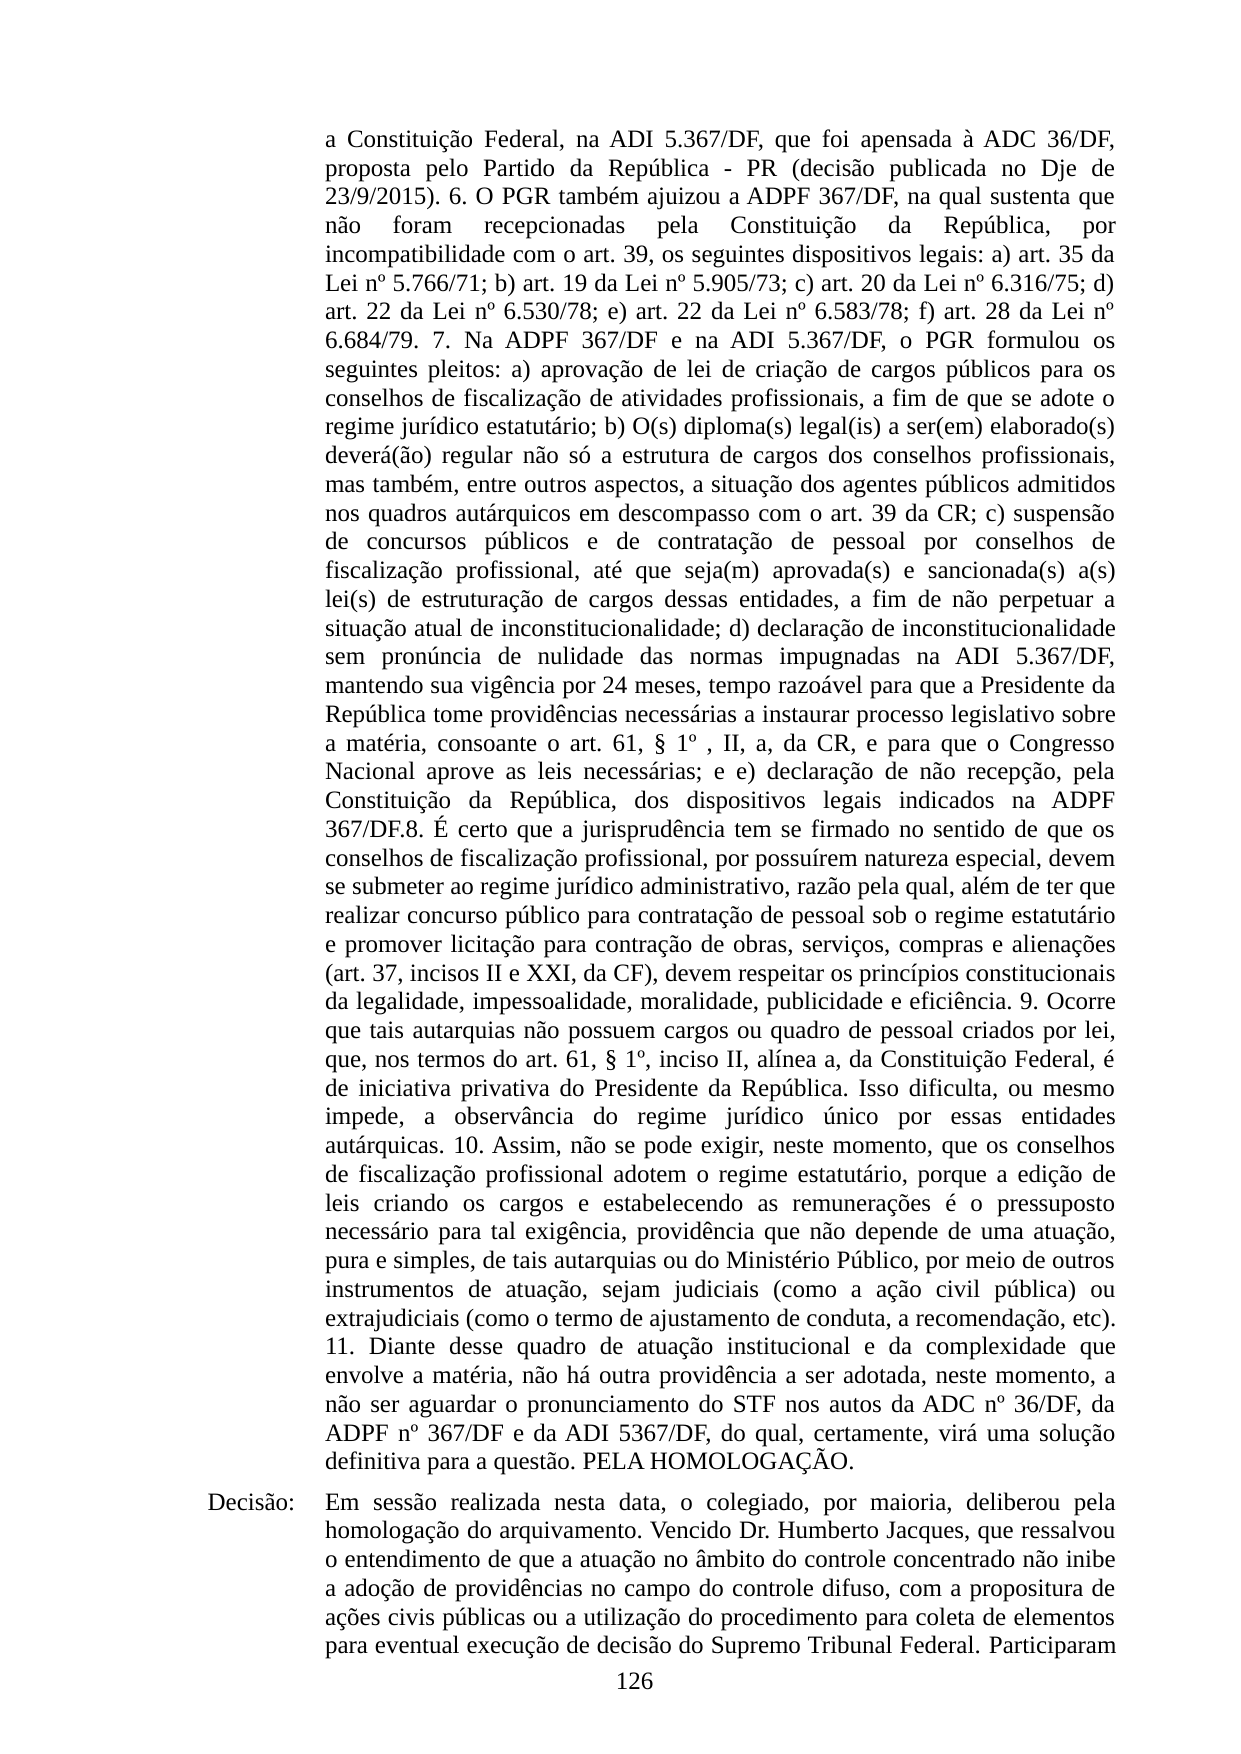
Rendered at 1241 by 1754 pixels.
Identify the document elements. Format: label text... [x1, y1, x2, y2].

table_cell a Constituição Federal, na ADI 5.367/DF, que foi apensada à ADC 36/DF, proposta pelo Partido da República - PR (decisão publicada no Dje de 23/9/2015). 6. O PGR também ajuizou a ADPF 367/DF, na qual sustenta que não foram recepcionadas pela Constituição da República, por incompatibilidade com o art. 39, os seguintes dispositivos legais: a) art. 35 da Lei nº 5.766/71; b) art. 19 da Lei nº 5.905/73; c) art. 20 da Lei nº 6.316/75; d) art. 22 da Lei nº 6.530/78; e) art. 22 da Lei nº 6.583/78; f) art. 28 da Lei nº 6.684/79. 7. Na ADPF 367/DF e na ADI 5.367/DF, o PGR formulou os seguintes pleitos: a) aprovação de lei de criação de cargos públicos para os conselhos de fiscalização de atividades profissionais, a fim de que se adote o regime jurídico estatutário; b) O(s) diploma(s) legal(is) a ser(em) elaborado(s) deverá(ão) regular não só a estrutura de cargos dos conselhos profissionais, mas também, entre outros aspectos, a situação dos agentes públicos admitidos nos quadros autárquicos em descompasso com o art. 39 da CR; c) suspensão de concursos públicos e de contratação de pessoal por conselhos de fiscalização profissional, até que seja(m) aprovada(s) e sancionada(s) a(s) lei(s) de estruturação de cargos dessas entidades, a fim de não perpetuar a situação atual de inconstitucionalidade; d) declaração de inconstitucionalidade sem pronúncia de nulidade das normas impugnadas na ADI 5.367/DF, mantendo sua vigência por 24 meses, tempo razoável para que a Presidente da República tome providências necessárias a instaurar processo legislativo sobre a matéria, consoante o art. 61, § 1º , II, a, da CR, e para que o Congresso Nacional aprove as leis necessárias; e e) declaração de não recepção, pela Constituição da República, dos dispositivos legais indicados na ADPF 367/DF.8. É certo que a jurisprudência tem se firmado no sentido de que os conselhos de fiscalização profissional, por possuírem natureza especial, devem se submeter ao regime jurídico administrativo, razão pela qual, além de ter que realizar concurso público para contratação de pessoal sob o regime estatutário e promover licitação para contração de obras, serviços, compras e alienações (art. 37, incisos II e XXI, da CF), devem respeitar os princípios constitucionais da legalidade, impessoalidade, moralidade, publicidade e eficiência. 9. Ocorre que tais autarquias não possuem cargos ou quadro de pessoal criados por lei, que, nos termos do art. 61, § 1º, inciso II, alínea a, da Constituição Federal, é de iniciativa privativa do Presidente da República. Isso dificulta, ou mesmo impede, a observância do regime jurídico único por essas entidades autárquicas. 10. Assim, não se pode exigir, neste momento, que os conselhos de fiscalização profissional adotem o regime estatutário, porque a edição de leis criando os cargos e estabelecendo as remunerações é o pressuposto necessário para tal exigência, providência que não depende de uma atuação, pura e simples, de tais autarquias ou do Ministério Público, por meio de outros instrumentos de atuação, sejam judiciais (como a ação civil pública) ou extrajudiciais (como o termo de ajustamento de conduta, a recomendação, etc). 11. Diante desse quadro de atuação institucional e da complexidade que envolve a matéria, não há outra providência a ser adotada, neste momento, a não ser aguardar o pronunciamento do STF nos autos da ADC nº 36/DF, da ADPF nº 367/DF e da ADI 5367/DF, do qual, certamente, virá uma solução definitiva para a questão. PELA HOMOLOGAÇÃO. [319, 118, 1122, 1481]
table_cell [146, 118, 202, 1481]
table_cell [202, 118, 319, 1481]
table_cell Decisão: [202, 1481, 319, 1665]
table_cell [146, 1481, 202, 1665]
table_cell Em sessão realizada nesta data, o colegiado, por maioria, deliberou pela homologação do arquivamento. Vencido Dr. Humberto Jacques, que ressalvou o entendimento de que a atuação no âmbito do controle concentrado não inibe a adoção de providências no campo do controle difuso, com a propositura de ações civis públicas ou a utilização do procedimento para coleta de elementos para eventual execução de decisão do Supremo Tribunal Federal. Participaram [319, 1481, 1122, 1665]
